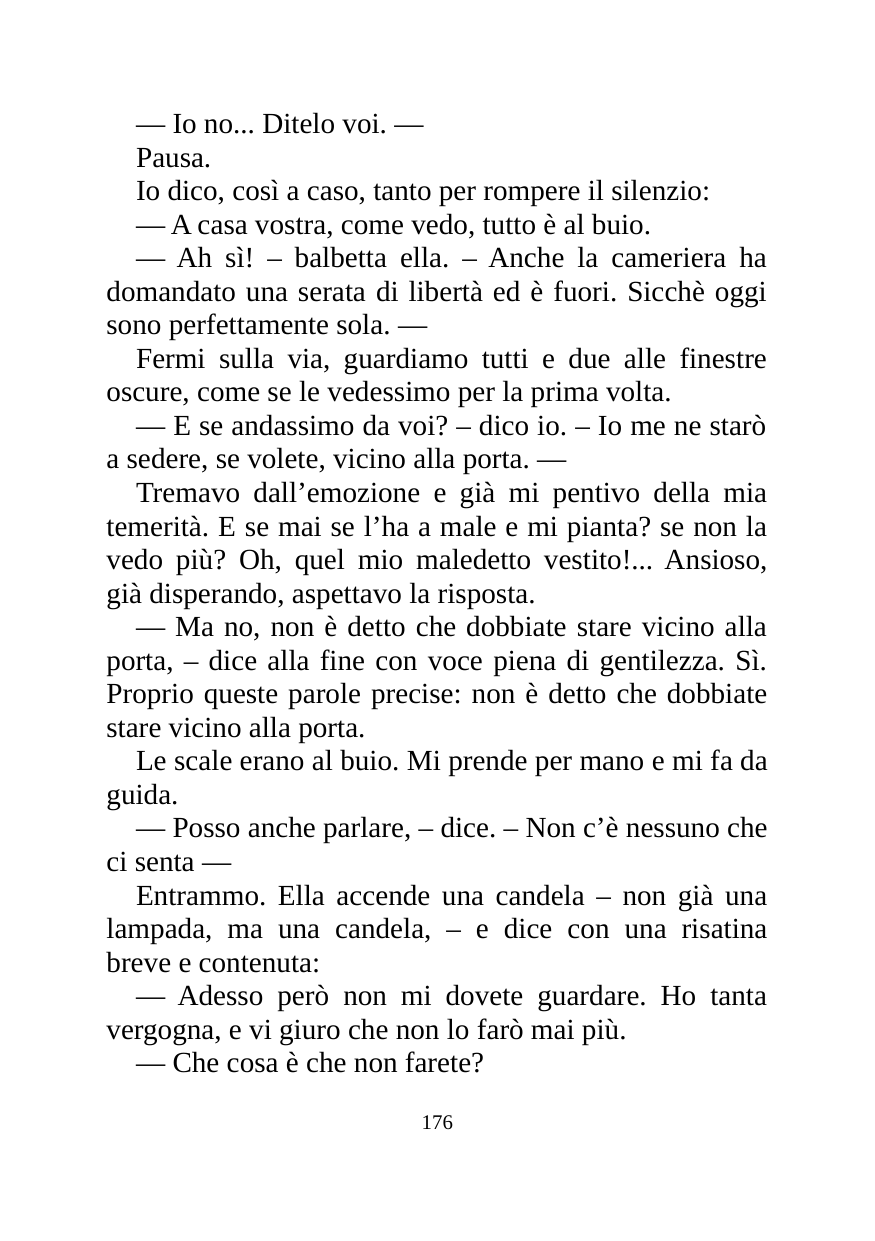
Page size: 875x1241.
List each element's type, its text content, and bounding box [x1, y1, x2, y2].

text — Ah sì! – balbetta ella. – Anche la cameriera ha domandato una serata di libertà ed è fuori. Sicchè oggi sono perfettamente sola. — [106, 240, 768, 341]
text Entrammo. Ella accende una candela – non già una lampada, ma una candela, – e dice con una risatina breve e contenuta: [106, 878, 768, 978]
text Fermi sulla via, guardiamo tutti e due alle finestre oscure, come se le vedessimo per la prima volta. [106, 341, 768, 408]
text — A casa vostra, come vedo, tutto è al buio. [106, 207, 768, 240]
text — Adesso però non mi dovete guardare. Ho tanta vergogna, e vi giuro che non lo farò mai più. [106, 978, 768, 1045]
text — E se andassimo da voi? – dico io. – Io me ne starò a sedere, se volete, vicino alla porta. — [106, 408, 768, 475]
text — Ma no, non è detto che dobbiate stare vicino alla porta, – dice alla fine con voce piena di gentilezza. Sì. Proprio queste parole precise: non è detto che dobbiate stare vicino alla porta. [106, 609, 768, 743]
text Pausa. [106, 140, 768, 173]
text Le scale erano al buio. Mi prende per mano e mi fa da guida. [106, 743, 768, 811]
text — Posso anche parlare, – dice. – Non c’è nessuno che ci senta — [106, 811, 768, 878]
text — Che cosa è che non farete? [106, 1045, 768, 1079]
text Io dico, così a caso, tanto per rompere il silenzio: [106, 173, 768, 207]
text — Io no... Ditelo voi. — [106, 106, 768, 140]
text Tremavo dall’emozione e già mi pentivo della mia temerità. E se mai se l’ha a male e mi pianta? se non la vedo più? Oh, quel mio maledetto vestito!... Ansioso, già disperando, aspettavo la risposta. [106, 475, 768, 609]
